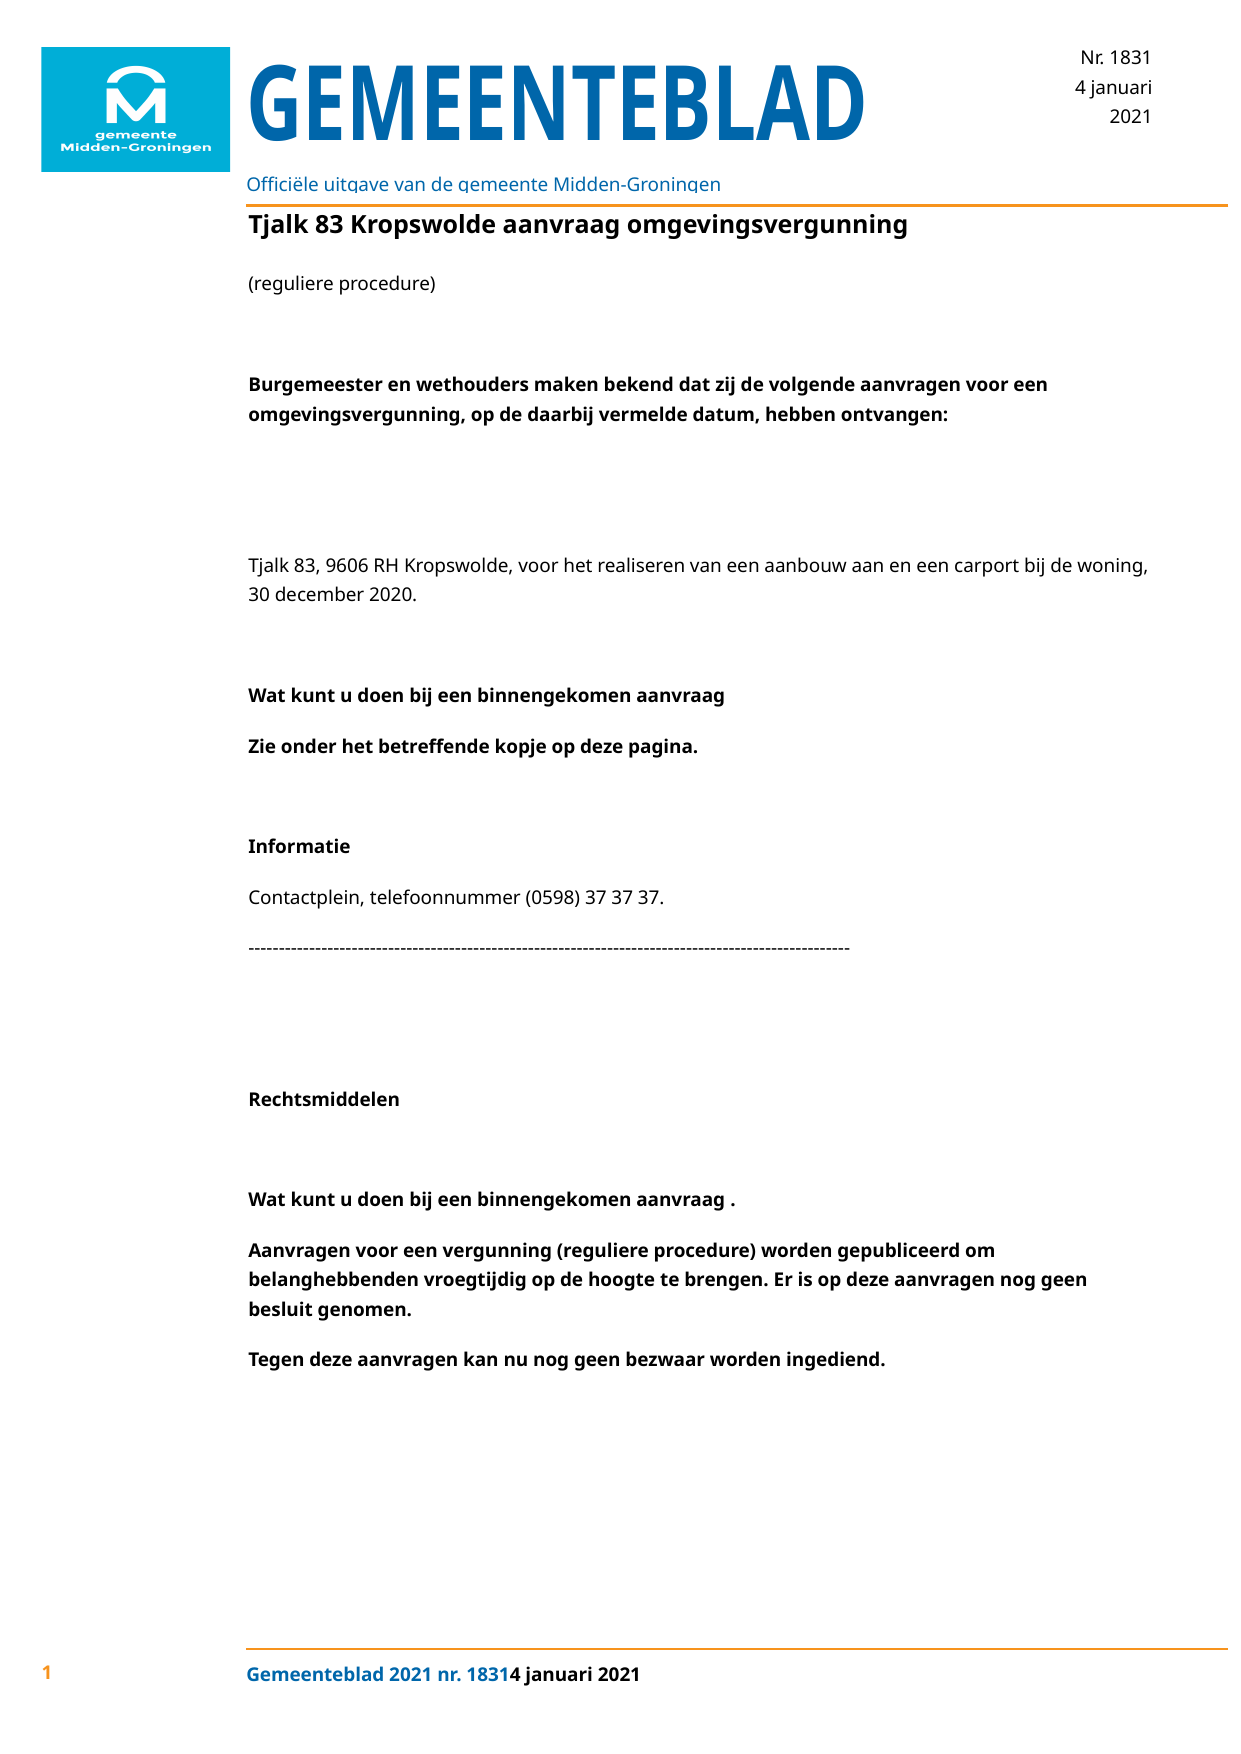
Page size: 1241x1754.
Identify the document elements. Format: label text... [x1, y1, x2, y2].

text Aanvragen voor een vergunning (reguliere procedure) worden gepubliceerd om belanghebbenden vroegtijdig op de hoogte te brengen. Er is op deze aanvragen nog geen besluit genomen. [248, 1237, 1152, 1322]
text Burgemeester en wethouders maken bekend dat zij de volgende aanvragen voor een omgevingsvergunning, op de daarbij vermelde datum, hebben ontvangen: [248, 371, 1152, 426]
picture [108, 66, 164, 82]
text Tjalk 83 Kropswolde aanvraag omgevingsvergunning [248, 207, 1152, 241]
text Wat kunt u doen bij een binnengekomen aanvraag [248, 682, 1152, 708]
text Rechtsmiddelen [248, 1086, 1152, 1111]
text --------------------------------------------------------------------------------------------------- [248, 934, 1152, 960]
text Zie onder het betreffende kopje op deze pagina. [248, 733, 1152, 758]
text Tegen deze aanvragen kan nu nog geen bezwaar worden ingediend. [248, 1347, 1152, 1372]
picture [184, 146, 190, 153]
text Informatie [248, 834, 1152, 859]
text Wat kunt u doen bij een binnengekomen aanvraag . [248, 1187, 1152, 1212]
text Contactplein, telefoonnummer (0598) 37 37 37. [248, 884, 1152, 910]
text (reguliere procedure) [248, 270, 1152, 296]
text Tjalk 83, 9606 RH Kropswolde, voor het realiseren van een aanbouw aan en een carport bij de woning, 30 december 2020. [248, 552, 1152, 607]
picture [107, 89, 165, 122]
